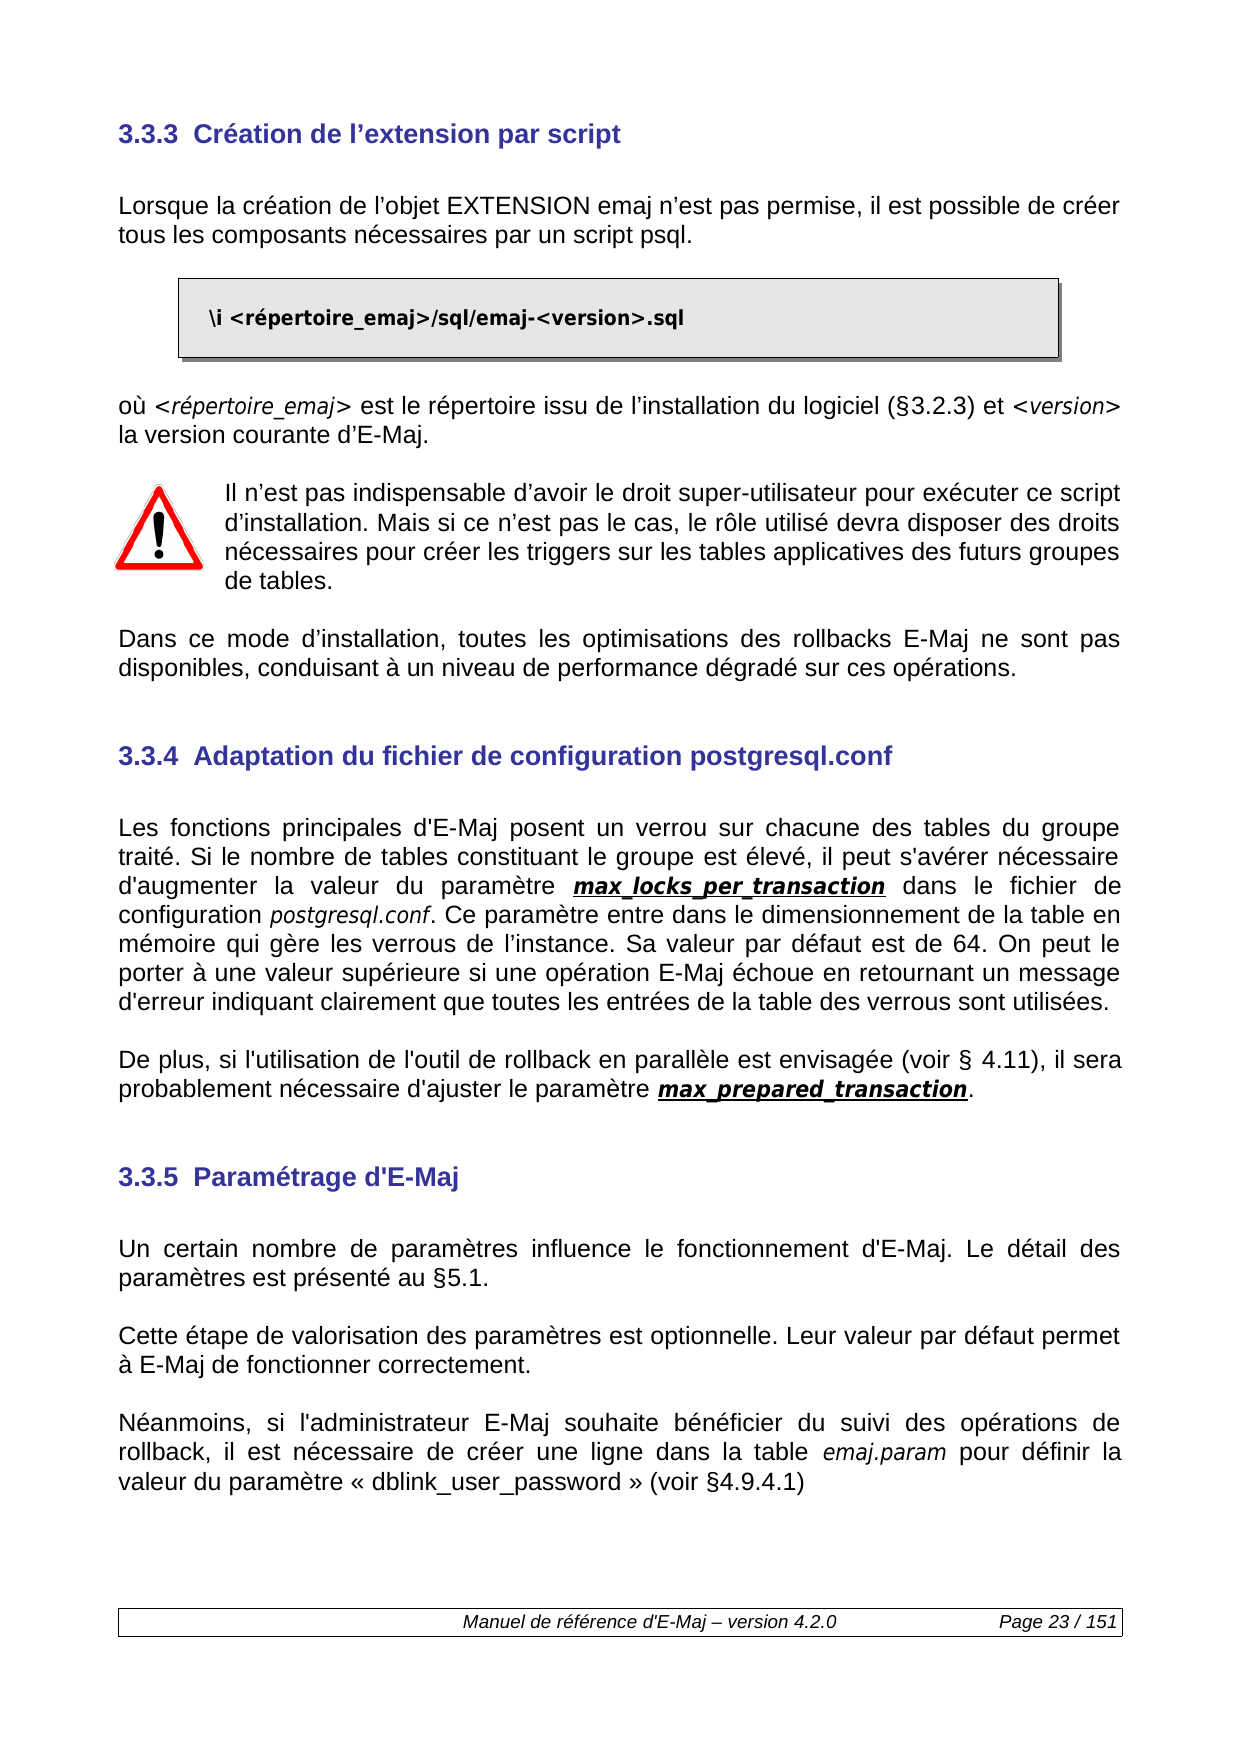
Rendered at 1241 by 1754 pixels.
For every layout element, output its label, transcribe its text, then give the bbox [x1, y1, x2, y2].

text \i <répertoire_emaj>/sql/emaj-<version>.sql [179, 302, 1058, 327]
text Néanmoins, si l'administrateur E-Maj souhaite bénéficier du suivi des opérations de rollback, il est nécessaire de créer une ligne dans la table emaj.param pour définir la valeur du paramètre « dblink_user_password » (voir §4.9.4.1) [118, 1408, 1122, 1495]
picture [113, 484, 204, 571]
subtitle Création de l’extension par script [118, 118, 1122, 149]
subtitle Adaptation du fichier de configuration postgresql.conf [118, 740, 1122, 771]
text Les fonctions principales d'E-Maj posent un verrou sur chacune des tables du groupe traité. Si le nombre de tables constituant le groupe est élevé, il peut s'avérer nécessaire d'augmenter la valeur du paramètre max_locks_per_transaction dans le fichier de configuration postgresql.conf. Ce paramètre entre dans le dimensionnement de la table en mémoire qui gère les verrous de l’instance. Sa valeur par défaut est de 64. On peut le porter à une valeur supérieure si une opération E-Maj échoue en retournant un message d'erreur indiquant clairement que toutes les entrées de la table des verrous sont utilisées. [118, 812, 1122, 1016]
subtitle Paramétrage d'E-Maj [118, 1161, 1122, 1192]
text De plus, si l'utilisation de l'outil de rollback en parallèle est envisagée (voir § 4.11), il sera probablement nécessaire d'ajuster le paramètre max_prepared_transaction. [118, 1045, 1122, 1103]
text où <répertoire_emaj> est le répertoire issu de l’installation du logiciel (§3.2.3) et <version> la version courante d’E-Maj. [118, 391, 1122, 449]
text Lorsque la création de l’objet EXTENSION emaj n’est pas permise, il est possible de créer tous les composants nécessaires par un script psql. [118, 191, 1122, 249]
text Il n’est pas indispensable d’avoir le droit super-utilisateur pour exécuter ce script d’installation. Mais si ce n’est pas le cas, le rôle utilisé devra disposer des droits nécessaires pour créer les triggers sur les tables applicatives des futurs groupes de tables. [224, 478, 1122, 594]
text Un certain nombre de paramètres influence le fonctionnement d'E-Maj. Le détail des paramètres est présenté au §5.1. [118, 1234, 1122, 1292]
text Cette étape de valorisation des paramètres est optionnelle. Leur valeur par défaut permet à E-Maj de fonctionner correctement. [118, 1321, 1122, 1379]
text Dans ce mode d’installation, toutes les optimisations des rollbacks E-Maj ne sont pas disponibles, conduisant à un niveau de performance dégradé sur ces opérations. [118, 624, 1122, 682]
